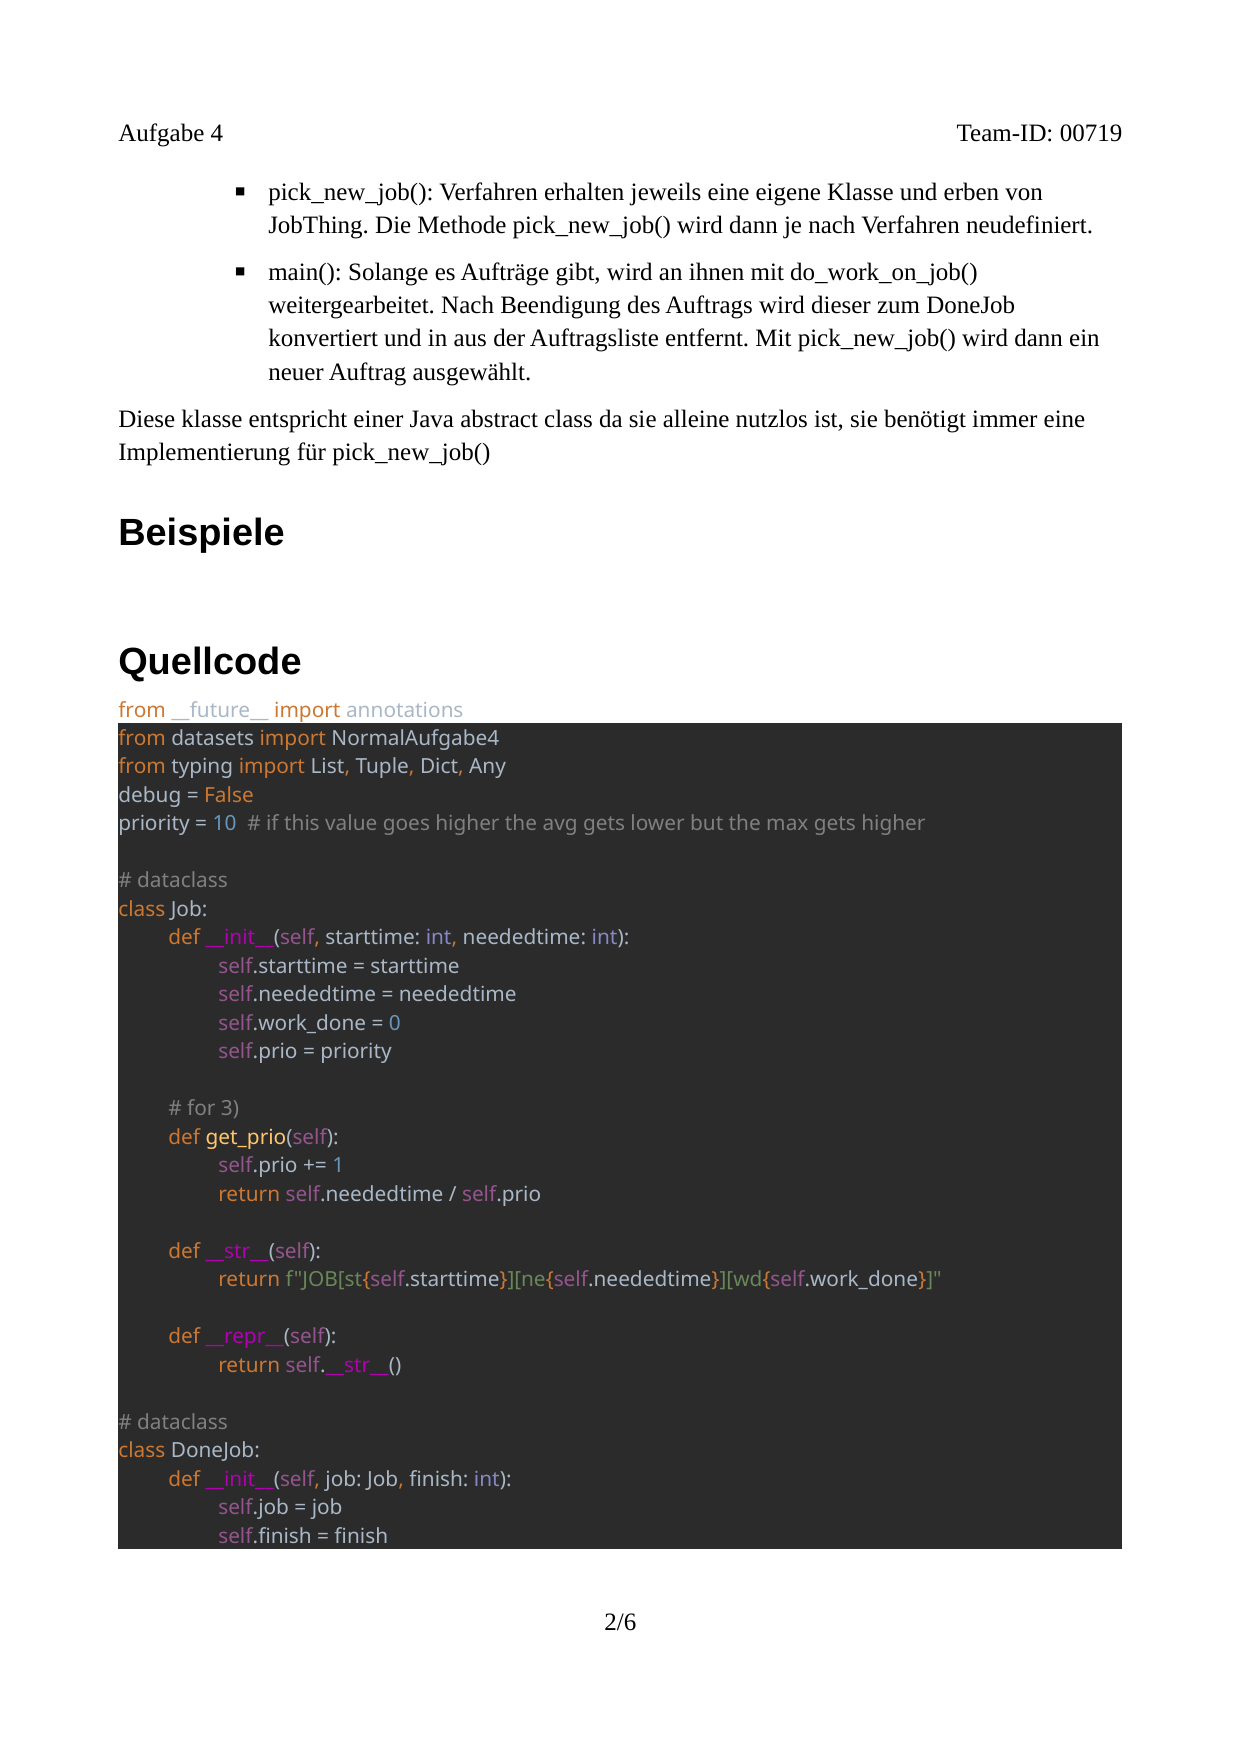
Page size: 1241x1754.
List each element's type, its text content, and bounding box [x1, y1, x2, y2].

text def __str__(self): [118, 1236, 1122, 1264]
text self.finish = finish [118, 1521, 1122, 1549]
text return self.neededtime / self.prio [118, 1179, 1122, 1207]
text def __init__(self, starttime: int, neededtime: int): [118, 922, 1122, 951]
text self.starttime = starttime [118, 951, 1122, 979]
text from datasets import NormalAufgabe4 [118, 723, 1122, 752]
text self.prio += 1 [118, 1150, 1122, 1179]
text class DoneJob: [118, 1435, 1122, 1464]
text def __init__(self, job: Job, finish: int): [118, 1464, 1122, 1492]
text return f"JOB[st{self.starttime}][ne{self.neededtime}][wd{self.work_done}]" [118, 1264, 1122, 1293]
text self.prio = priority [118, 1036, 1122, 1065]
text self.neededtime = neededtime [118, 979, 1122, 1008]
text self.job = job [118, 1492, 1122, 1521]
text Diese klasse entspricht einer Java abstract class da sie alleine nutzlos ist, sie benötigt immer eine Implementierung für pick_new_job() [118, 404, 1122, 466]
text self.work_done = 0 [118, 1008, 1122, 1036]
text return self.__str__() [118, 1350, 1122, 1378]
subtitle Quellcode [118, 638, 1122, 682]
text def get_prio(self): [118, 1122, 1122, 1150]
text priority = 10 # if this value goes higher the avg gets lower but the max gets higher [118, 808, 1122, 837]
text # dataclass [118, 1407, 1122, 1435]
list pick_new_job(): Verfahren erhalten jeweils eine eigene Klasse und erben von JobThing. Die Methode pick_new_job() wird dann je nach Verfahren neudefiniert. [231, 177, 1122, 239]
text from __future__ import annotations [118, 695, 1122, 723]
text # dataclass [118, 865, 1122, 894]
text debug = False [118, 780, 1122, 808]
subtitle Beispiele [118, 510, 1122, 553]
list main(): Solange es Aufträge gibt, wird an ihnen mit do_work_on_job() weitergearbeitet. Nach Beendigung des Auftrags wird dieser zum DoneJob konvertiert und in aus der Auftragsliste entfernt. Mit pick_new_job() wird dann ein neuer Auftrag ausgewählt. [231, 257, 1122, 385]
text class Job: [118, 894, 1122, 922]
text # for 3) [118, 1093, 1122, 1122]
text from typing import List, Tuple, Dict, Any [118, 752, 1122, 780]
text def __repr__(self): [118, 1321, 1122, 1350]
